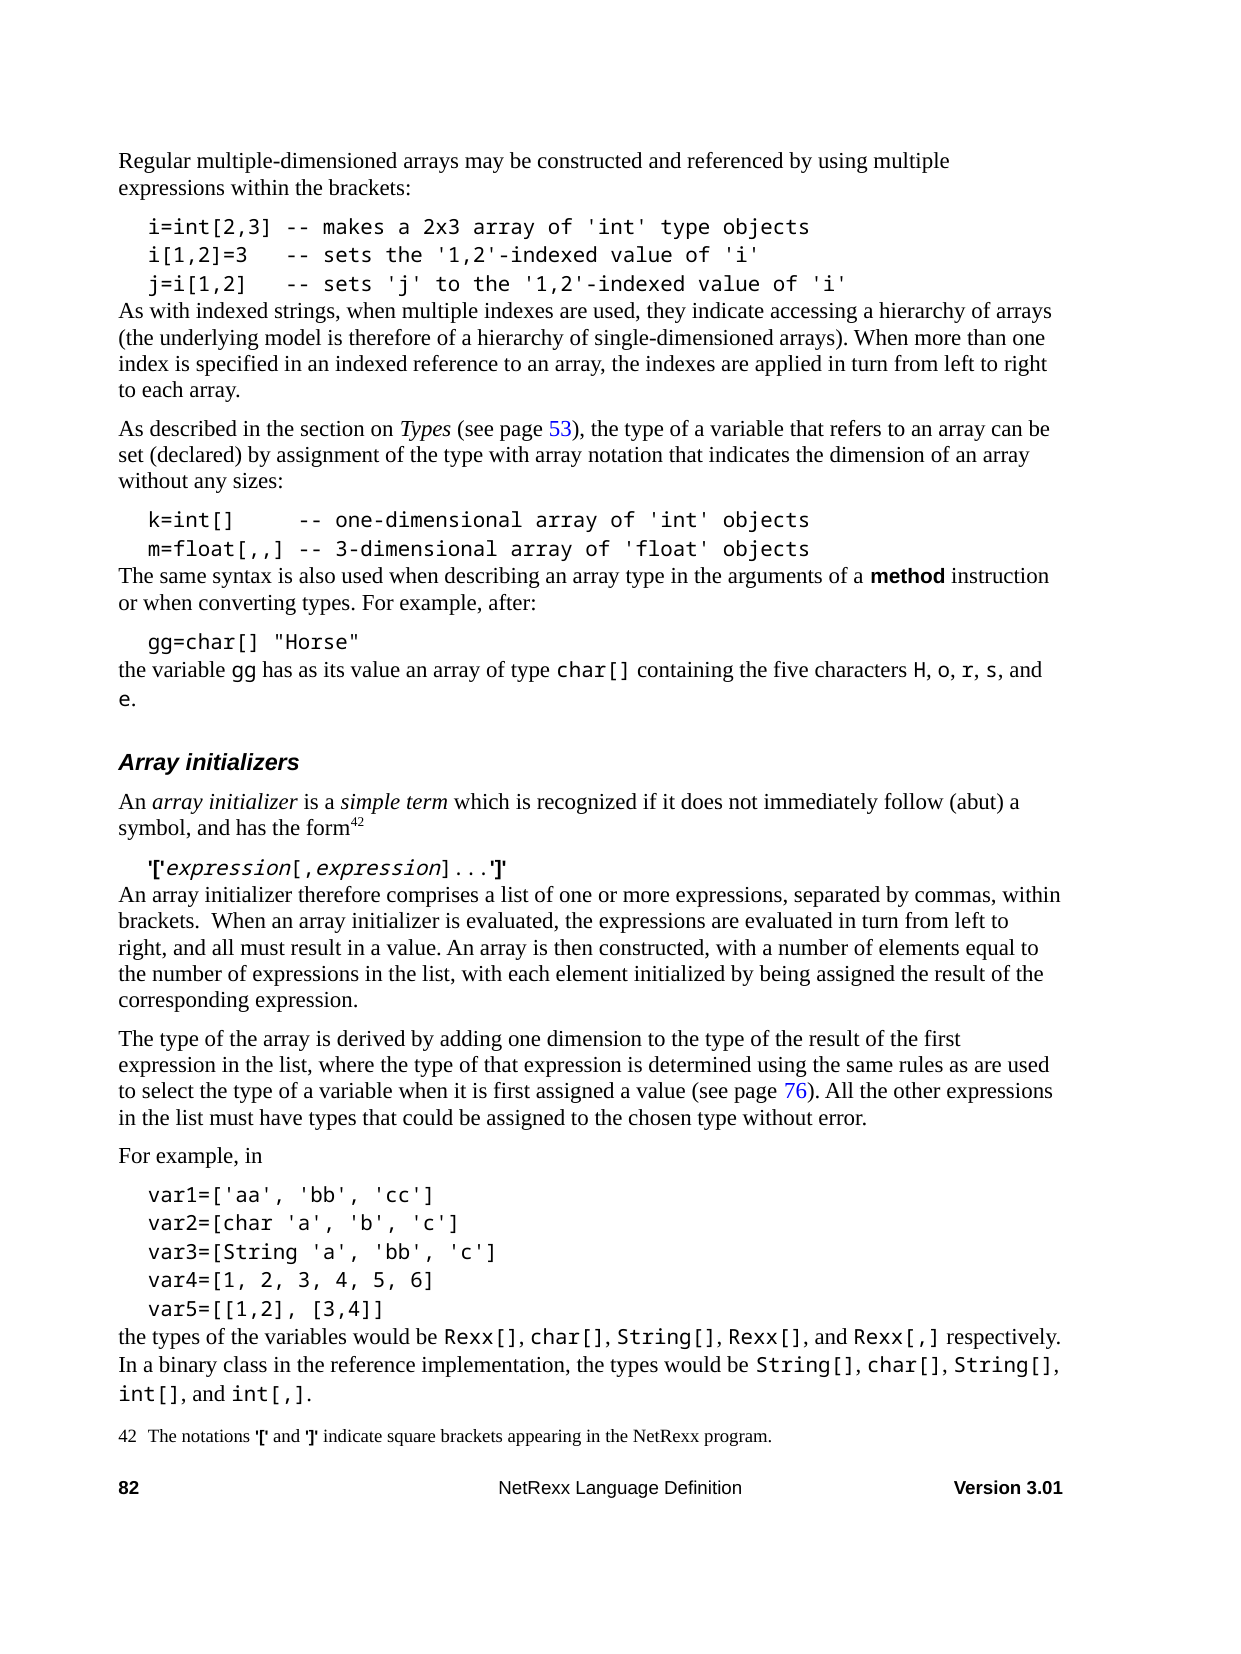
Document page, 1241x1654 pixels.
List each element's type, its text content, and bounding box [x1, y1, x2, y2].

text For example, in [118, 1142, 1063, 1168]
text As with indexed strings, when multiple indexes are used, they indicate accessing a hierarchy of arrays (the underlying model is therefore of a hierarchy of single-dimensioned arrays). When more than one index is specified in an indexed reference to an array, the indexes are applied in turn from left to right to each array. [118, 297, 1063, 403]
text k=int[] -- one-dimensional array of 'int' objects m=float[,,] -- 3-dimensional array of 'float' objects [148, 505, 1063, 562]
text An array initializer therefore comprises a list of one or more expressions, separated by commas, within brackets. When an array initializer is evaluated, the expressions are evaluated in turn from left to right, and all must result in a value. An array is then constructed, with a number of elements equal to the number of expressions in the list, with each element initialized by being assigned the result of the corresponding expression. [118, 881, 1063, 1013]
text gg=char[] "Horse" [148, 627, 1063, 655]
text The same syntax is also used when describing an array type in the arguments of a method instruction or when converting types. For example, after: [118, 562, 1063, 615]
text The notations '[' and ']' indicate square brackets appearing in the NetRexx program. [118, 1425, 1063, 1447]
text i=int[2,3] -- makes a 2x3 array of 'int' type objects i[1,2]=3 -- sets the '1,2'-indexed value of 'i' j=i[1,2] -- sets 'j' to the '1,2'-indexed value of 'i' [148, 212, 1063, 297]
text Regular multiple-dimensioned arrays may be constructed and referenced by using multiple expressions within the brackets: [118, 148, 1063, 200]
text the variable gg has as its value an array of type char[] containing the five characters H, o, r, s, and e. [118, 655, 1063, 712]
text var1=['aa', 'bb', 'cc'] var2=[char 'a', 'b', 'c'] var3=[String 'a', 'bb', 'c'] var4=[1, 2, 3, 4, 5, 6] var5=[[1,2], [3,4]] [148, 1180, 1063, 1322]
text As described in the section on Types (see page 50), the type of a variable that refers to an array can be set (declared) by assignment of the type with array notation that indicates the dimension of an array without any sizes: [118, 414, 1063, 494]
text '['expression[,expression]...']' [148, 853, 1063, 881]
text The type of the array is derived by adding one dimension to the type of the result of the first expression in the list, where the type of that expression is determined using the same rules as are used to select the type of a variable when it is first assigned a value (see page 72). All the other expressions in the list must have types that could be assigned to the chosen type without error. [118, 1024, 1063, 1130]
subtitle Array initializers [118, 749, 1063, 776]
text the types of the variables would be Rexx[], char[], String[], Rexx[], and Rexx[,] respectively. In a binary class in the reference implementation, the types would be String[], char[], String[], int[], and int[,]. [118, 1322, 1063, 1407]
text An array initializer is a simple term which is recognized if it does not immediately follow (abut) a symbol, and has the form [118, 788, 1063, 841]
